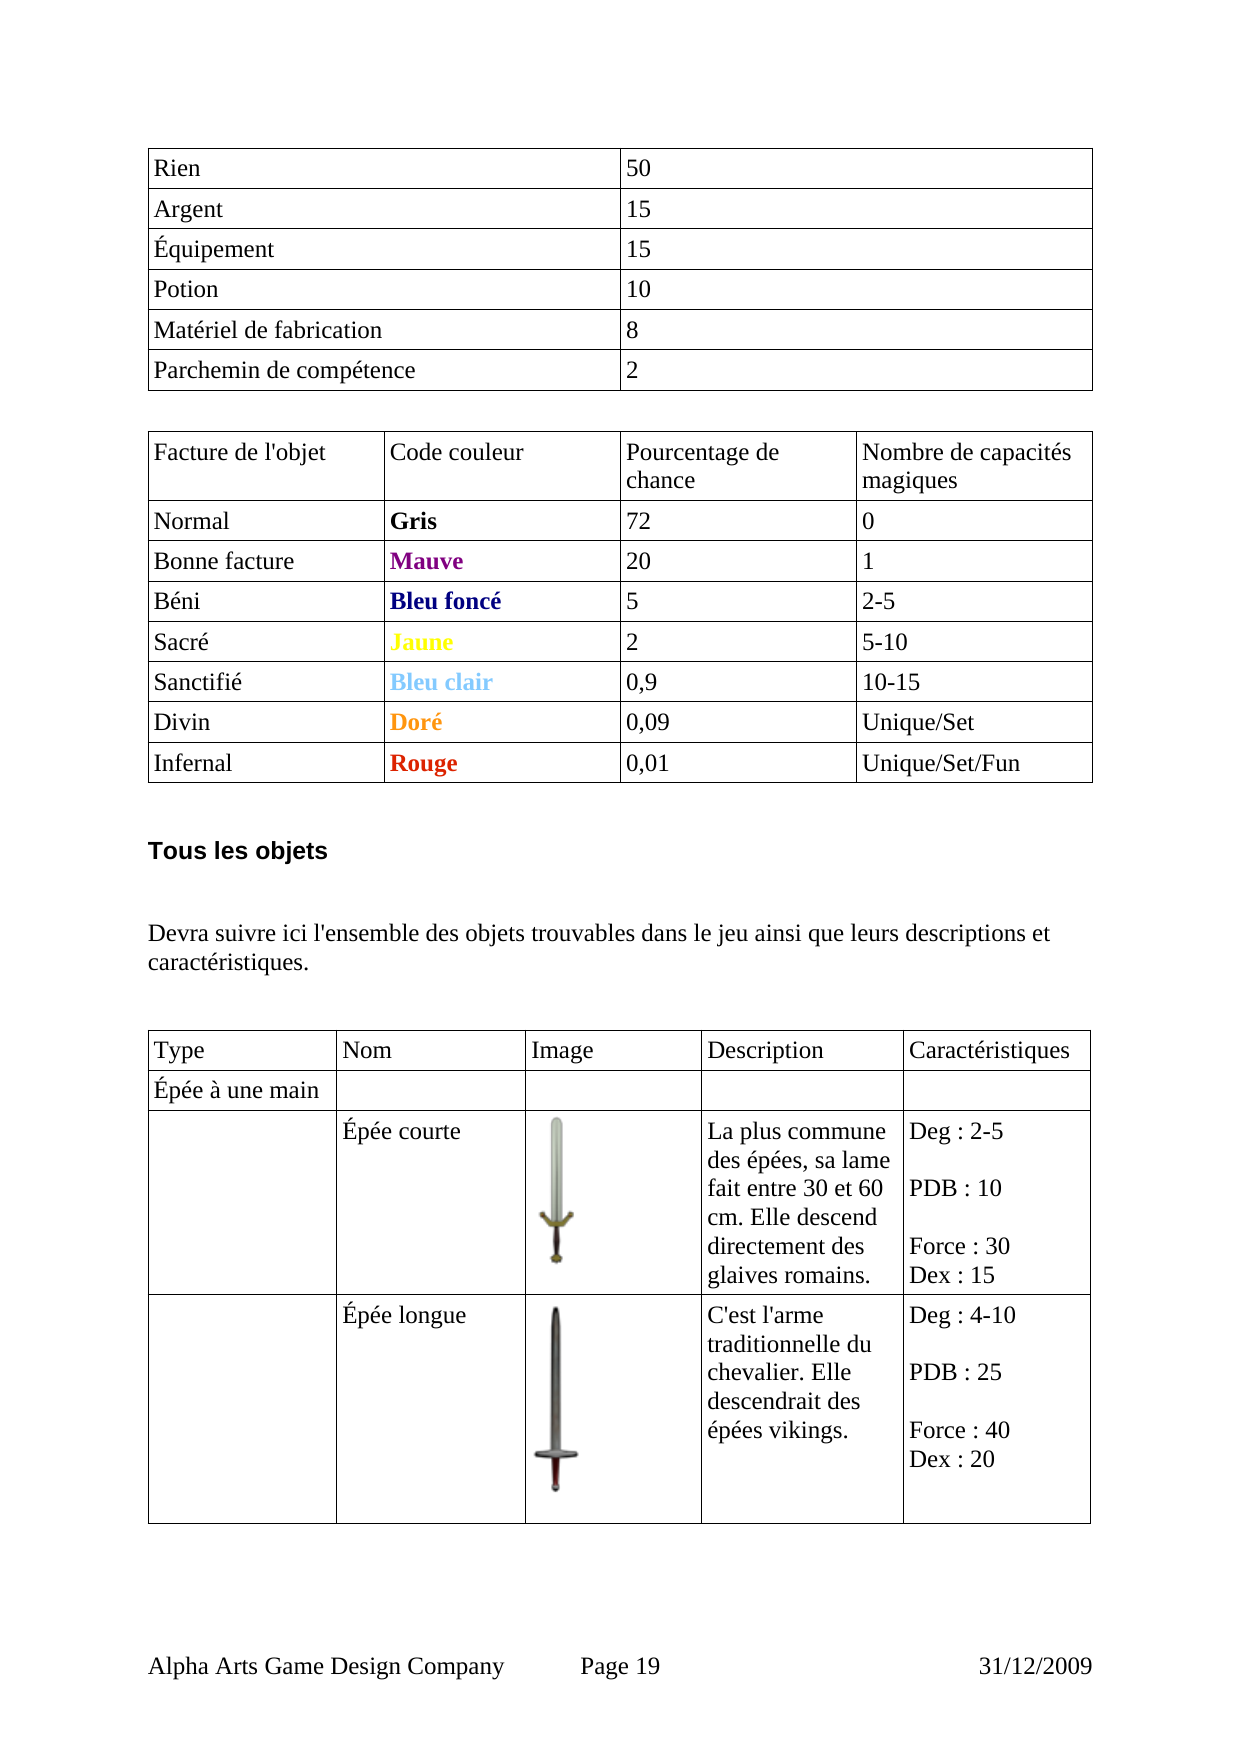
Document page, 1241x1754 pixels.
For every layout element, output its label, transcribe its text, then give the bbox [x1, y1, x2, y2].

table_cell [526, 1111, 701, 1294]
table_cell [149, 1295, 336, 1523]
table_cell Infernal [149, 743, 384, 782]
table_cell Équipement [149, 229, 620, 268]
table_header Image [526, 1031, 701, 1070]
table_cell Gris [385, 501, 620, 540]
subtitle Tous les objets [148, 836, 1092, 864]
table_cell 20 [621, 541, 856, 581]
table_cell 2-5 [857, 582, 1092, 621]
table_cell 0,09 [621, 702, 856, 742]
table_cell 0 [857, 501, 1092, 540]
table_cell Épée courte [337, 1111, 525, 1294]
table_header Nom [337, 1031, 525, 1070]
table_cell [526, 1295, 701, 1523]
table_cell 10-15 [857, 662, 1092, 701]
table_cell Doré [385, 702, 620, 742]
table_cell Épée à une main [149, 1071, 336, 1110]
table_header Caractéristiques [904, 1031, 1090, 1070]
table_cell Rouge [385, 743, 620, 782]
table_cell Deg : 4-10 PDB : 25 Force : 40 Dex : 20 [904, 1295, 1090, 1523]
table_cell Normal [149, 501, 384, 540]
table_cell Bonne facture [149, 541, 384, 581]
table_cell 15 [621, 189, 1092, 228]
table_header Pourcentage de chance [621, 432, 856, 500]
table_cell C'est l'arme traditionnelle du chevalier. Elle descendrait des épées vikings. [702, 1295, 903, 1523]
table_cell Deg : 2-5 PDB : 10 Force : 30 Dex : 15 [904, 1111, 1090, 1294]
table_header Rien [149, 149, 620, 188]
table_cell 10 [621, 270, 1092, 309]
table_cell Sanctifié [149, 662, 384, 701]
table_cell Unique/Set/Fun [857, 743, 1092, 782]
table_cell Épée longue [337, 1295, 525, 1523]
table_cell La plus commune des épées, sa lame fait entre 30 et 60 cm. Elle descend directement des glaives romains. [702, 1111, 903, 1294]
table_cell [149, 1111, 336, 1294]
table_cell 5-10 [857, 622, 1092, 661]
table_cell Potion [149, 270, 620, 309]
table_cell Bleu clair [385, 662, 620, 701]
table_header 50 [621, 149, 1092, 188]
table_header Description [702, 1031, 903, 1070]
table_cell 1 [857, 541, 1092, 581]
table_cell 72 [621, 501, 856, 540]
table_cell 2 [621, 622, 856, 661]
table_cell [526, 1071, 701, 1110]
table_header Code couleur [385, 432, 620, 500]
table_cell 5 [621, 582, 856, 621]
table_cell 2 [621, 350, 1092, 389]
table_cell [337, 1071, 525, 1110]
table_cell Divin [149, 702, 384, 742]
table_cell 0,01 [621, 743, 856, 782]
table_cell Béni [149, 582, 384, 621]
table_cell [904, 1071, 1090, 1110]
picture [531, 1300, 582, 1500]
table_cell Parchemin de compétence [149, 350, 620, 389]
table_cell 0,9 [621, 662, 856, 701]
table_cell Bleu foncé [385, 582, 620, 621]
table_header Nombre de capacités magiques [857, 432, 1092, 500]
table_cell Unique/Set [857, 702, 1092, 742]
table_cell 8 [621, 310, 1092, 349]
table_cell Argent [149, 189, 620, 228]
table_header Type [149, 1031, 336, 1070]
table_cell Jaune [385, 622, 620, 661]
table_cell Mauve [385, 541, 620, 581]
picture [531, 1116, 582, 1266]
text Devra suivre ici l'ensemble des objets trouvables dans le jeu ainsi que leurs descriptions et caractéristiques. [148, 918, 1092, 976]
table_cell 15 [621, 229, 1092, 268]
table_header Facture de l'objet [149, 432, 384, 500]
table_cell Sacré [149, 622, 384, 661]
table_cell [702, 1071, 903, 1110]
table_cell Matériel de fabrication [149, 310, 620, 349]
